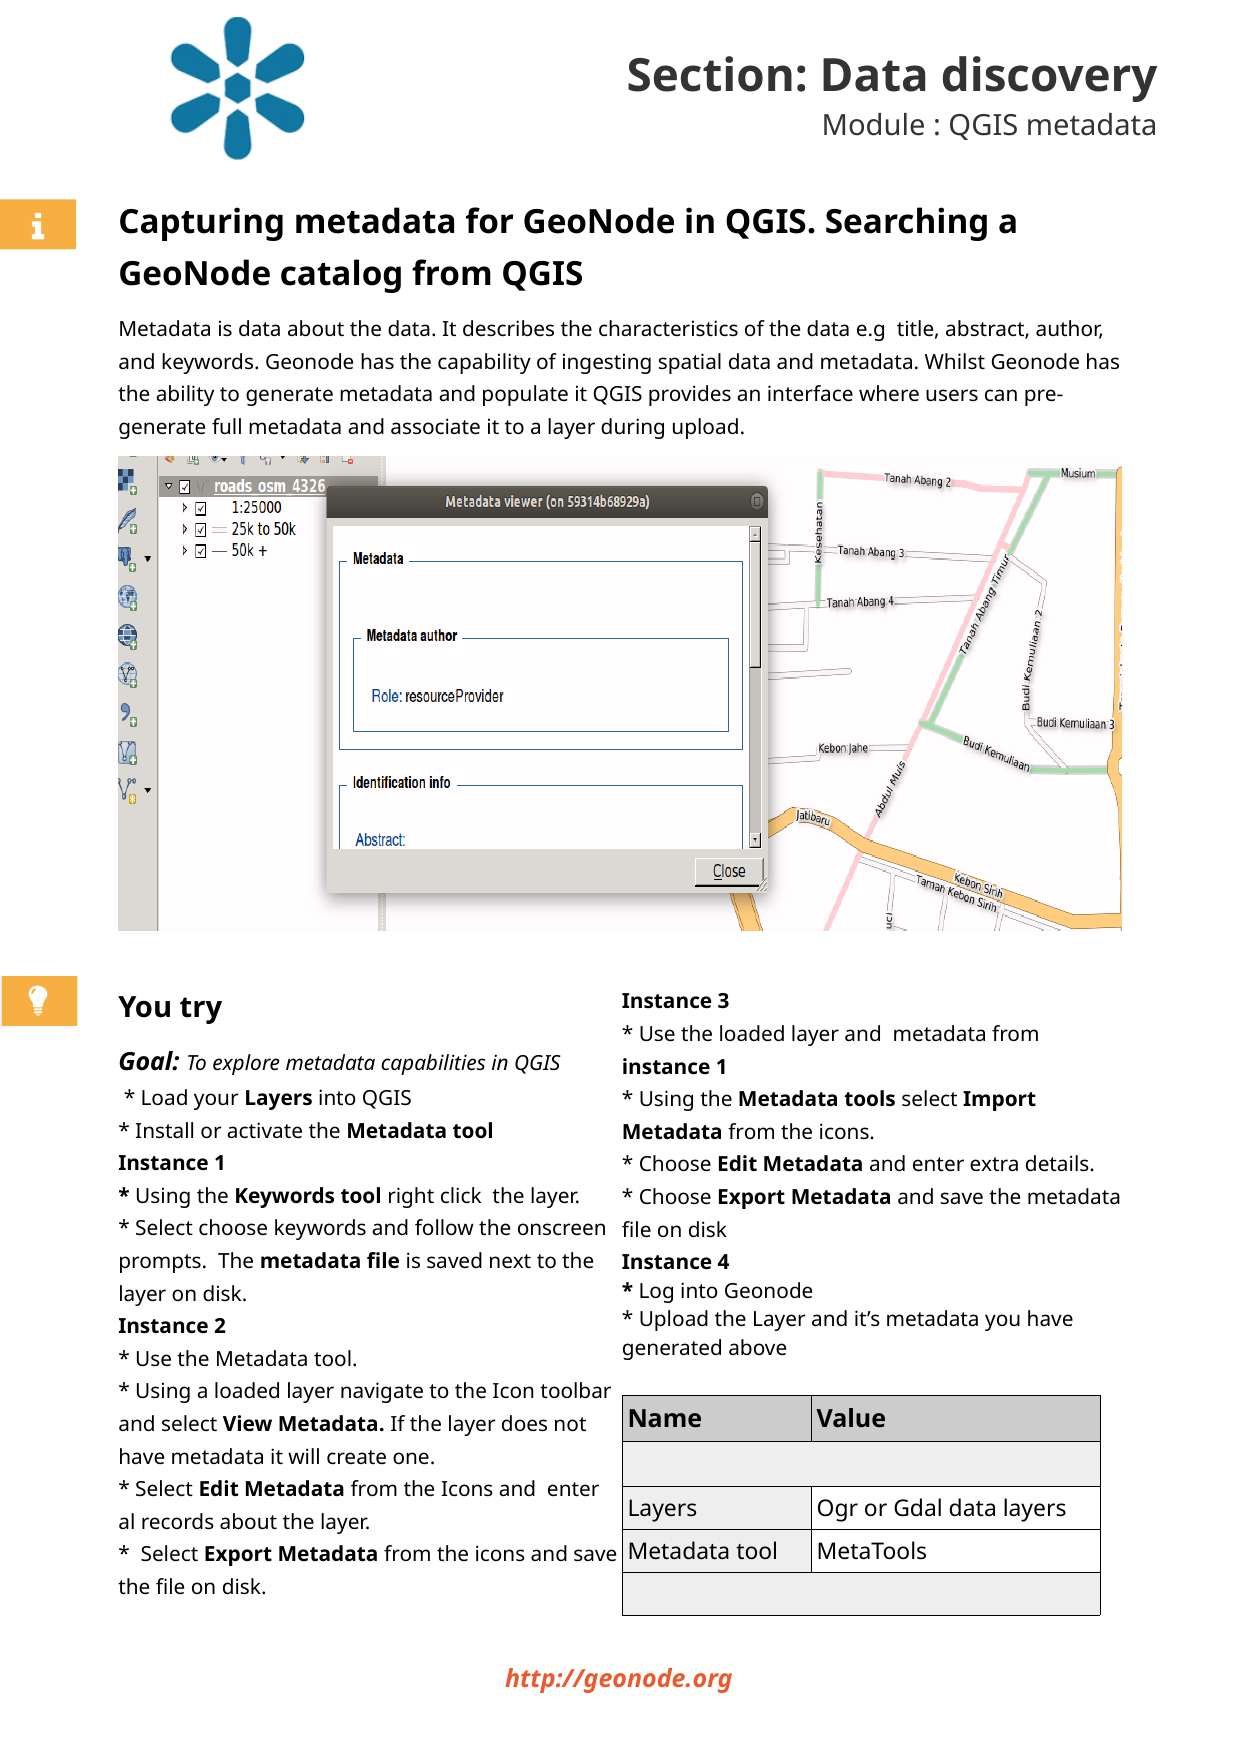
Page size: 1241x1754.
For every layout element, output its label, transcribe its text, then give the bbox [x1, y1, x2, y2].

table_cell [623, 1573, 1100, 1615]
text * Select Edit Metadata from the Icons and enter al records about the layer. [118, 1474, 619, 1535]
table_cell MetaTools [812, 1530, 1100, 1572]
text * Use the loaded layer and metadata from instance 1 [622, 1019, 1122, 1080]
text * Log into Geonode [622, 1276, 1122, 1304]
text Instance 3 [622, 987, 1122, 1015]
table_cell [623, 1442, 1100, 1486]
table_cell Ogr or Gdal data layers [812, 1487, 1100, 1529]
text * Using the Metadata tools select Import Metadata from the icons. [622, 1084, 1122, 1145]
text Goal: To explore metadata capabilities in QGIS [118, 1044, 619, 1078]
text * Using the Keywords tool right click the layer. [118, 1181, 619, 1209]
text * Choose Export Metadata and save the metadata file on disk [622, 1182, 1122, 1243]
table_header Value [812, 1396, 1100, 1441]
text * Select choose keywords and follow the onscreen prompts. The metadata file is saved next to the layer on disk. [118, 1213, 619, 1307]
table_cell Metadata tool [623, 1530, 811, 1572]
text * Using a loaded layer navigate to the Icon toolbar and select View Metadata. If the layer does not have metadata it will create one. [118, 1377, 619, 1470]
text * Install or activate the Metadata tool [118, 1116, 619, 1144]
picture [118, 456, 1123, 931]
text Instance 1 [118, 1148, 619, 1177]
text * Choose Edit Metadata and enter extra details. [622, 1149, 1122, 1178]
table_cell Layers [623, 1487, 811, 1529]
text Instance 4 [622, 1247, 1122, 1276]
text Metadata is data about the data. It describes the characteristics of the data e.g title, abstract, author, and keywords. Geonode has the capability of ingesting spatial data and metadata. Whilst Geonode has the ability to generate metadata and populate it QGIS provides an interface where users can pre-generate full metadata and associate it to a layer during upload. [118, 314, 1122, 440]
subtitle Capturing metadata for GeoNode in QGIS. Searching a GeoNode catalog from QGIS [118, 198, 1122, 296]
text * Use the Metadata tool. [118, 1344, 619, 1372]
text * Upload the Layer and it’s metadata you have generated above [622, 1304, 1122, 1361]
picture [166, 17, 309, 160]
text You try [118, 987, 619, 1026]
text Instance 2 [118, 1311, 619, 1340]
text * Select Export Metadata from the icons and save the file on disk. [118, 1539, 619, 1601]
table_header Name [623, 1396, 811, 1441]
text * Load your Layers into QGIS [118, 1083, 619, 1112]
